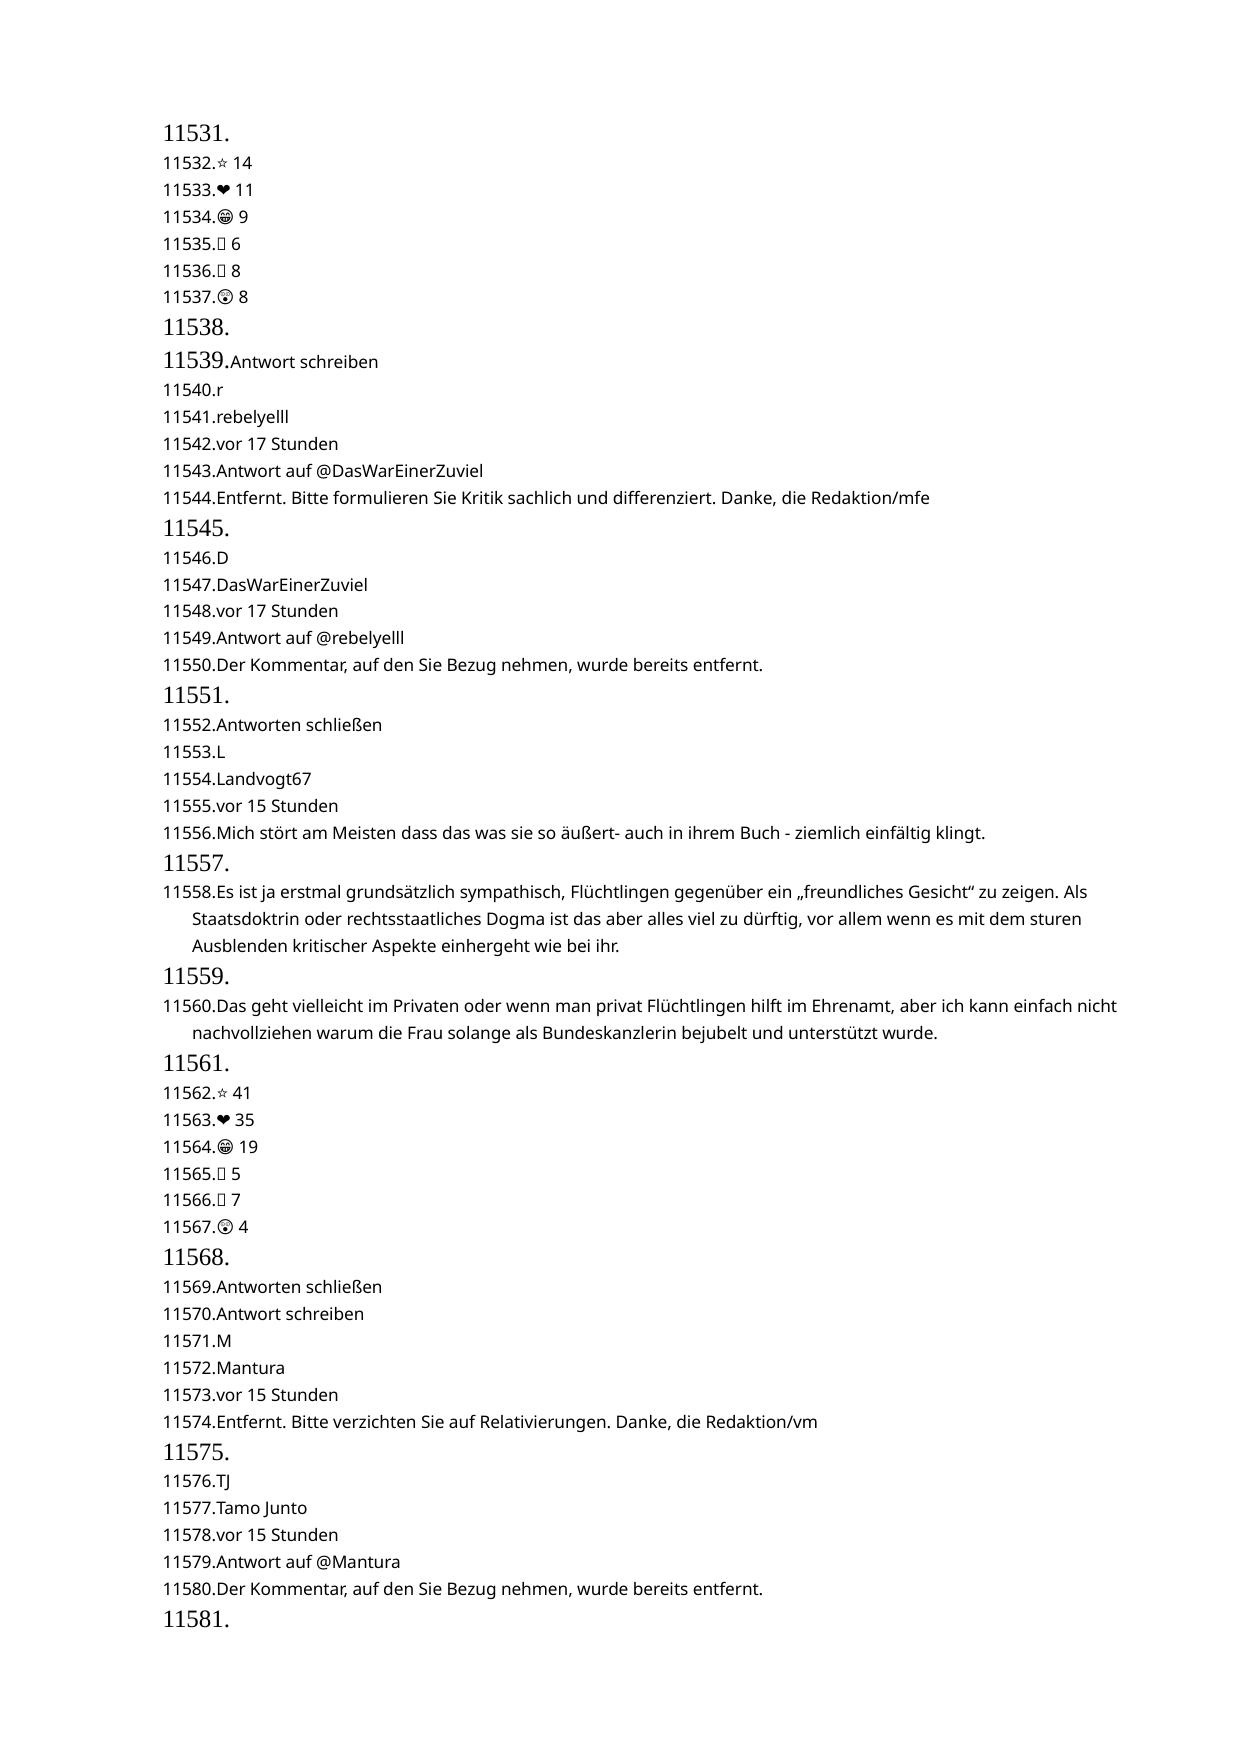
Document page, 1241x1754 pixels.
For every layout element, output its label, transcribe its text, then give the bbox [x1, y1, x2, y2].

list L [162, 740, 1122, 763]
list ⭐️ 14 [162, 151, 1122, 174]
list Entfernt. Bitte formulieren Sie Kritik sachlich und differenziert. Danke, die Redaktion/mfe [162, 486, 1122, 509]
list Das geht vielleicht im Privaten oder wenn man privat Flüchtlingen hilft im Ehrenamt, aber ich kann einfach nicht nachvollziehen warum die Frau solange als Bundeskanzlerin bejubelt und unterstützt wurde. [162, 994, 1122, 1044]
list D [162, 546, 1122, 569]
list vor 17 Stunden [162, 432, 1122, 456]
list vor 15 Stunden [162, 794, 1122, 817]
list Der Kommentar, auf den Sie Bezug nehmen, wurde bereits entfernt. [162, 653, 1122, 677]
list Entfernt. Bitte verzichten Sie auf Relativierungen. Danke, die Redaktion/vm [162, 1410, 1122, 1433]
list rebelyelll [162, 405, 1122, 429]
list ❤️ 11 [162, 178, 1122, 201]
list 😁 19 [162, 1135, 1122, 1158]
list ⭐️ 41 [162, 1081, 1122, 1104]
list Antwort schreiben [162, 1302, 1122, 1326]
list vor 15 Stunden [162, 1523, 1122, 1547]
list Es ist ja erstmal grundsätzlich sympathisch, Flüchtlingen gegenüber ein „freundliches Gesicht“ zu zeigen. Als Staatsdoktrin oder rechtsstaatliches Dogma ist das aber alles viel zu dürftig, vor allem wenn es mit dem sturen Ausblenden kritischer Aspekte einhergeht wie bei ihr. [162, 881, 1122, 958]
list 🤨 8 [162, 259, 1122, 282]
list Antwort auf @rebelyelll [162, 626, 1122, 650]
list 😁 9 [162, 205, 1122, 228]
list TJ [162, 1469, 1122, 1493]
list ❤️ 35 [162, 1108, 1122, 1131]
list M [162, 1329, 1122, 1352]
list Landvogt67 [162, 767, 1122, 790]
list Antwort auf @DasWarEinerZuviel [162, 459, 1122, 482]
list Antworten schließen [162, 1275, 1122, 1299]
list 🙁 6 [162, 232, 1122, 255]
list 😲 4 [162, 1215, 1122, 1239]
list vor 15 Stunden [162, 1383, 1122, 1406]
list 😲 8 [162, 286, 1122, 309]
list DasWarEinerZuviel [162, 573, 1122, 596]
list Mich stört am Meisten dass das was sie so äußert- auch in ihrem Buch - ziemlich einfältig klingt. [162, 821, 1122, 844]
list Der Kommentar, auf den Sie Bezug nehmen, wurde bereits entfernt. [162, 1577, 1122, 1601]
list Antworten schließen [162, 713, 1122, 737]
list Mantura [162, 1356, 1122, 1379]
list Antwort auf @Mantura [162, 1550, 1122, 1574]
list Tamo Junto [162, 1496, 1122, 1520]
list vor 17 Stunden [162, 599, 1122, 623]
list r [162, 378, 1122, 402]
list Antwort schreiben [162, 345, 1122, 374]
list 🙁 5 [162, 1162, 1122, 1185]
list 🤨 7 [162, 1188, 1122, 1212]
